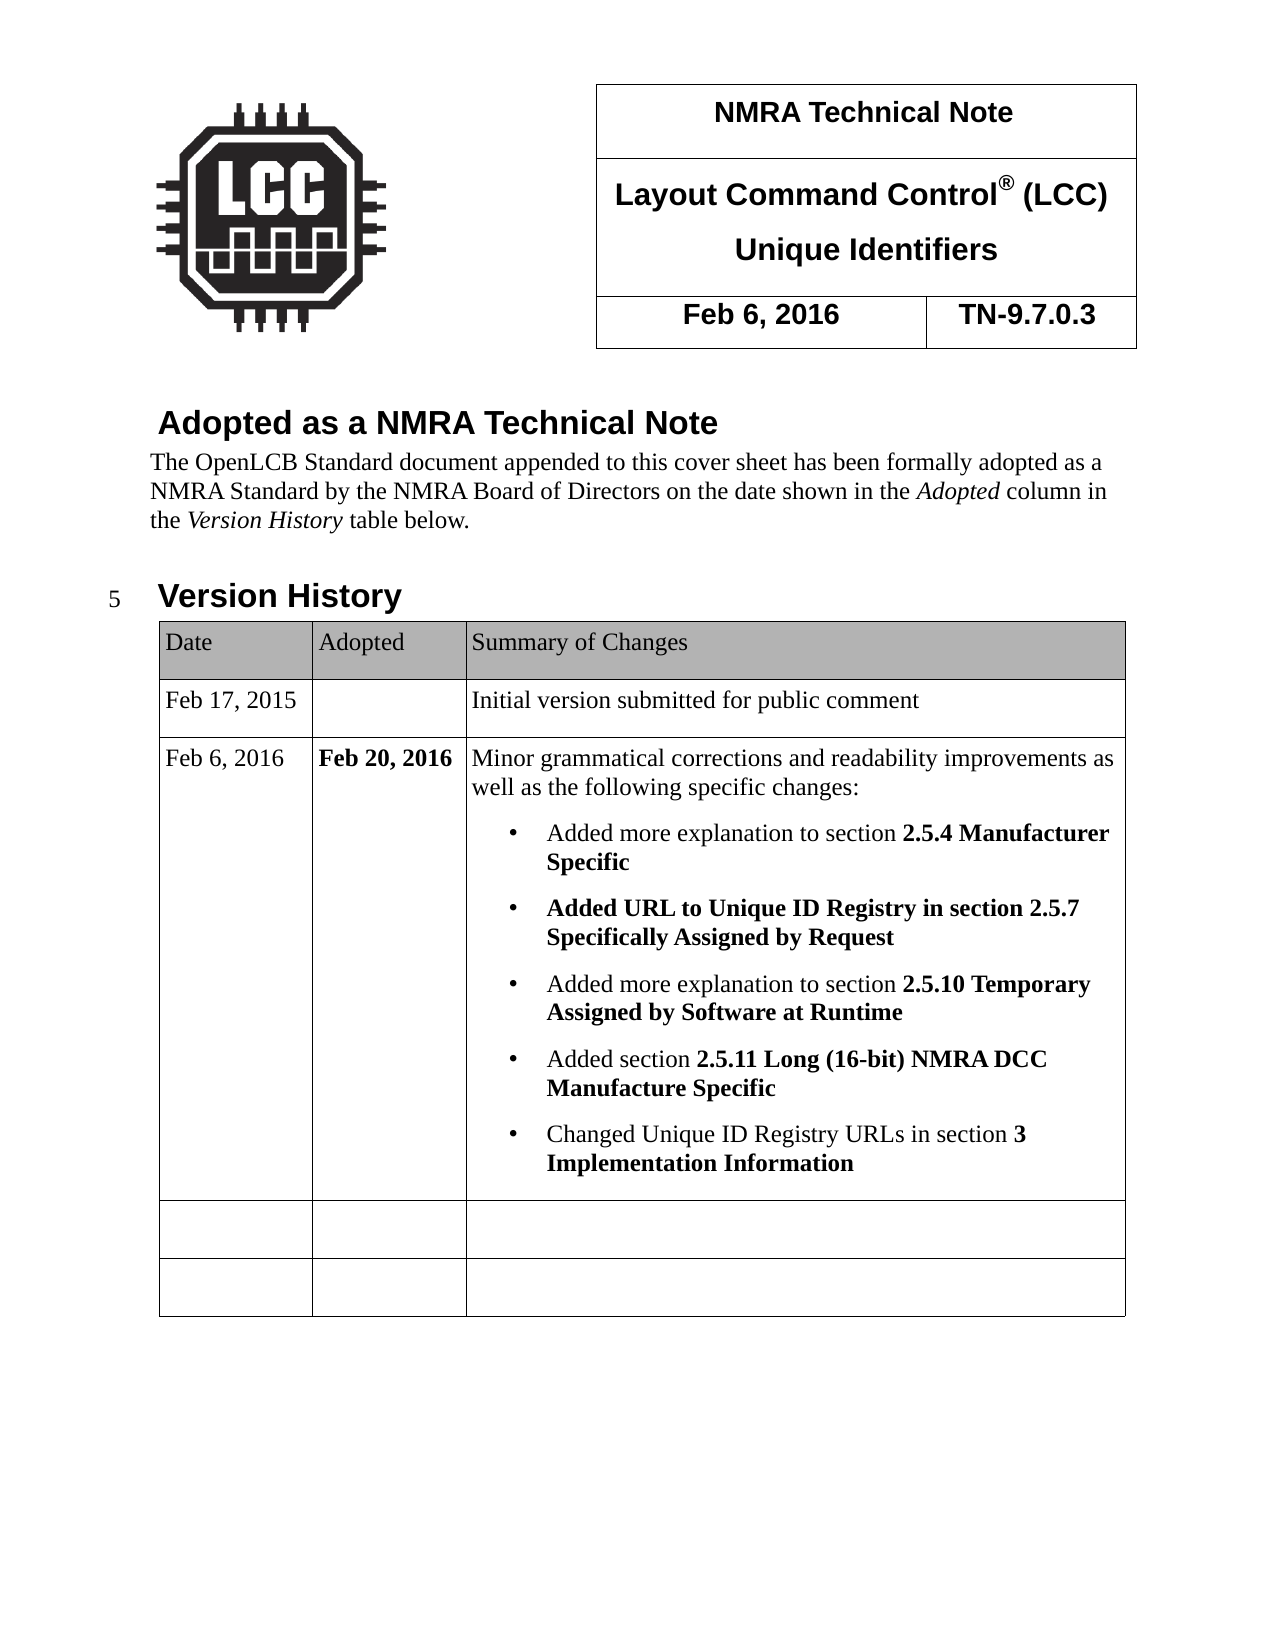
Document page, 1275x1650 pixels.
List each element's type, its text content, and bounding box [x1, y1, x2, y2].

table_cell Feb 17, 2015 [160, 680, 312, 737]
table_cell [467, 1201, 1125, 1258]
table_cell Feb 6, 2016 [160, 738, 312, 1200]
table_cell Initial version submitted for public comment [467, 680, 1125, 737]
table_header Summary of Changes [467, 622, 1125, 679]
subtitle Adopted as a NMRA Technical Note [112, 403, 1125, 441]
picture [137, 84, 408, 349]
table_cell Feb 20, 2016 [313, 738, 466, 1200]
table_cell [467, 1259, 1125, 1316]
text The OpenLCB Standard document appended to this cover sheet has been formally adopted as a NMRA Standard by the NMRA Board of Directors on the date shown in the Adopted column in the Version History table below. [150, 447, 1125, 534]
table_header Date [160, 622, 312, 679]
table_cell [160, 1201, 312, 1258]
subtitle Version History [112, 576, 1125, 615]
table_header Adopted [313, 622, 466, 679]
table_cell [313, 1201, 466, 1258]
table_cell [313, 680, 466, 737]
table_cell [313, 1259, 466, 1316]
table_cell Minor grammatical corrections and readability improvements as well as the following specific changes: Added more explanation to section 2.5.4 Manufacturer Specific Added URL to Unique ID Registry in section 2.5.7 Specifically Assigned by Request Added more explanation to section 2.5.10 Temporary Assigned by Software at Runtime Added section 2.5.11 Long (16-bit) NMRA DCC Manufacture Specific Changed Unique ID Registry URLs in section 3 Implementation Information [467, 738, 1125, 1200]
table_cell [160, 1259, 312, 1316]
